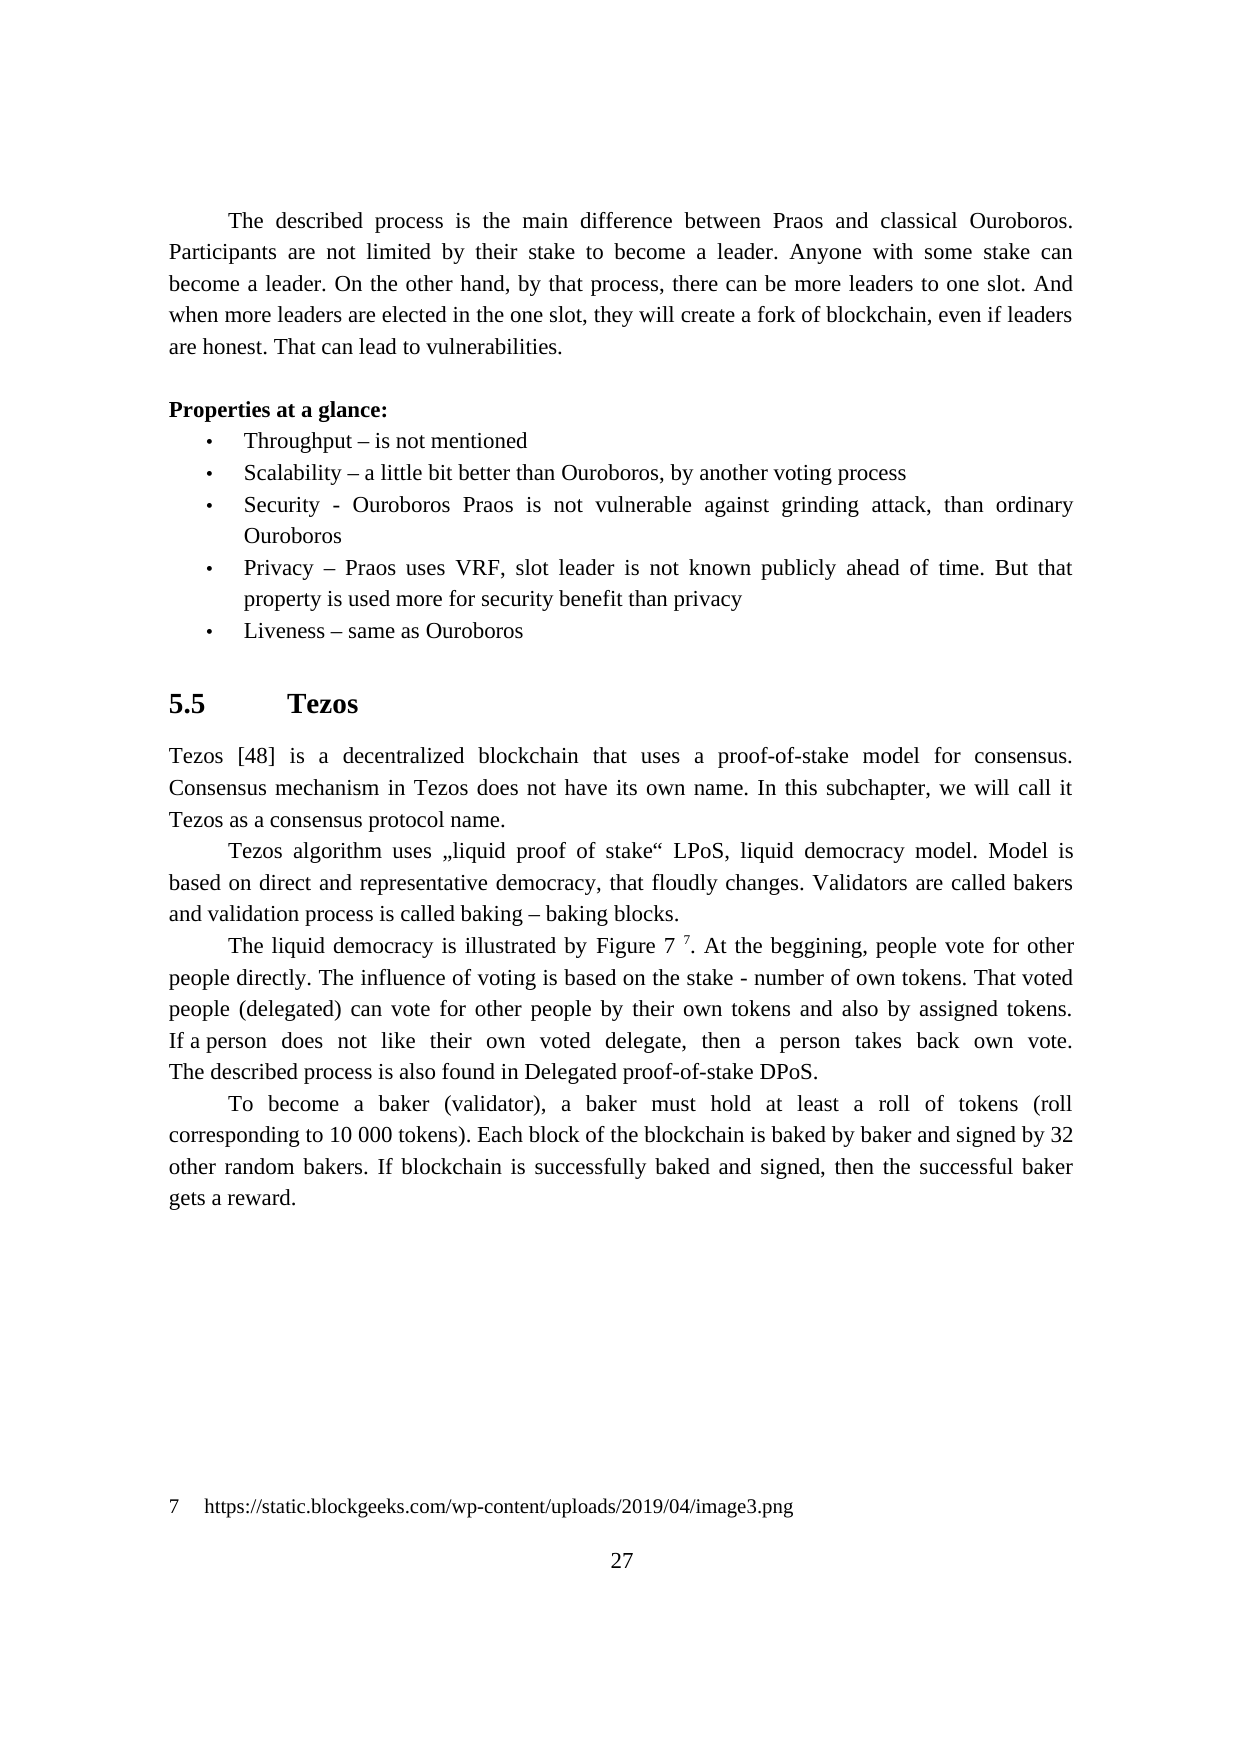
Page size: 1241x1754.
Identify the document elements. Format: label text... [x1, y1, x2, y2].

text Tezos [48] is a decentralized blockchain that uses a proof-of-stake model for consensus. Consensus mechanism in Tezos does not have its own name. In this subchapter, we will call it Tezos as a consensus protocol name. [169, 743, 1075, 832]
list Privacy – Praos uses VRF, slot leader is not known publicly ahead of time. But that property is used more for security benefit than privacy [206, 554, 1075, 612]
list Scalability – a little bit better than Ouroboros, by another voting process [206, 459, 1075, 486]
text Properties at a glance: [169, 396, 1075, 422]
text The described process is the main difference between Praos and classical Ouroboros. Participants are not limited by their stake to become a leader. Anyone with some stake can become a leader. On the other hand, by that process, there can be more leaders to one slot. And when more leaders are elected in the one slot, they will create a fork of blockchain, even if leaders are honest. That can lead to vulnerabilities. [169, 207, 1075, 359]
text The liquid democracy is illustrated by Figure 7 . At the beggining, people vote for other people directly. The influence of voting is based on the stake - number of own tokens. That voted people (delegated) can vote for other people by their own tokens and also by assigned tokens. If a person does not like their own voted delegate, then a person takes back own vote. The described process is also found in Delegated proof-of-stake DPoS. [169, 932, 1075, 1084]
subtitle Tezos [169, 686, 1075, 719]
text To become a baker (validator), a baker must hold at least a roll of tokens (roll corresponding to 10 000 tokens). Each block of the blockchain is baked by baker and signed by 32 other random bakers. If blockchain is successfully baked and signed, then the successful baker gets a reward. [169, 1090, 1075, 1211]
list Throughput – is not mentioned [206, 428, 1075, 454]
text https://static.blockgeeks.com/wp-content/uploads/2019/04/image3.png [169, 1494, 1075, 1518]
list Security - Ouroboros Praos is not vulnerable against grinding attack, than ordinary Ouroboros [206, 491, 1075, 549]
text Tezos algorithm uses „liquid proof of stake“ LPoS, liquid democracy model. Model is based on direct and representative democracy, that floudly changes. Validators are called bakers and validation process is called baking – baking blocks. [169, 837, 1075, 927]
list Liveness – same as Ouroboros [206, 617, 1075, 643]
